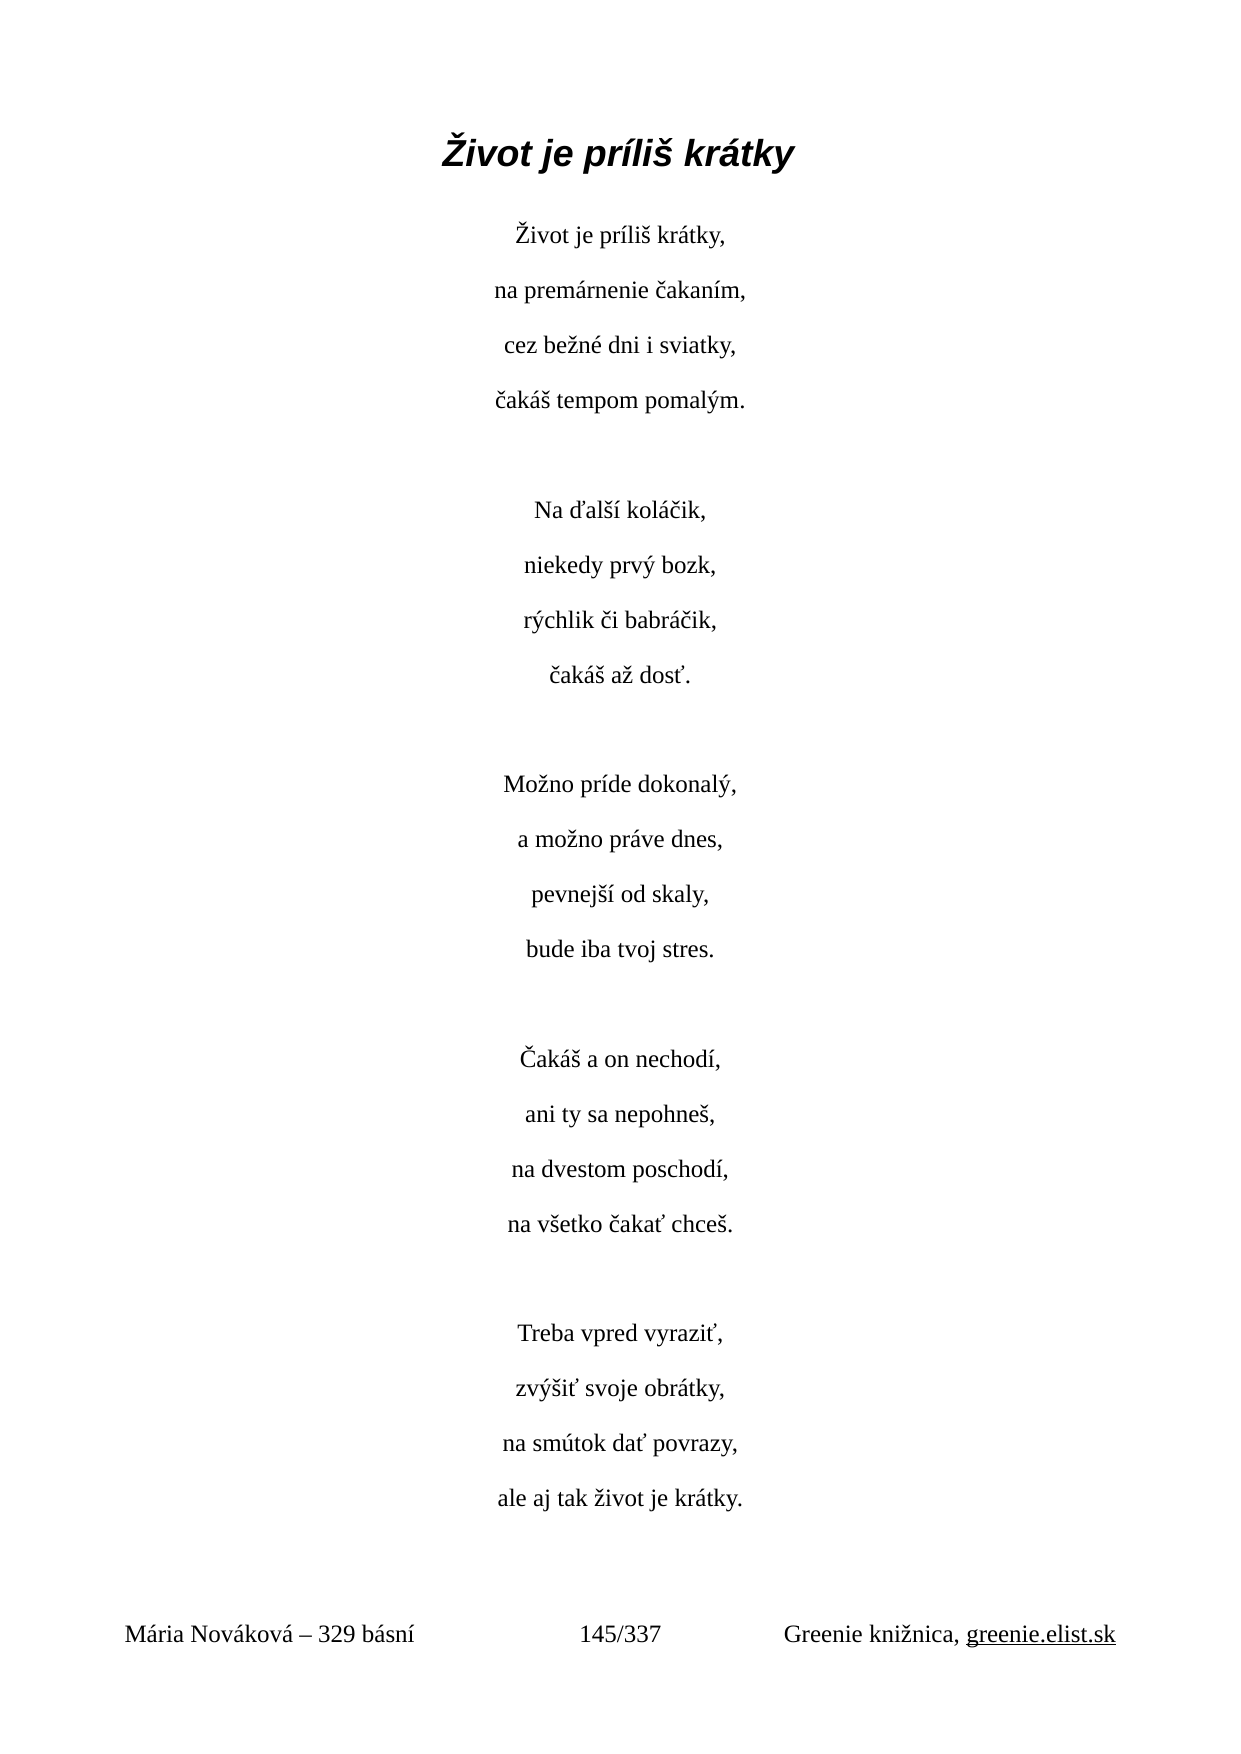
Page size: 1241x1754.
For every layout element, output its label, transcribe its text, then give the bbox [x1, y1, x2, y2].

text cez bežné dni i sviatky, [106, 330, 1134, 359]
text niekedy prvý bozk, [106, 550, 1134, 579]
text Život je príliš krátky, [106, 221, 1134, 249]
text rýchlik či babráčik, [106, 605, 1134, 633]
text čakáš tempom pomalým. [106, 385, 1134, 414]
text Čakáš a on nechodí, [106, 1044, 1134, 1073]
text a možno práve dnes, [106, 824, 1134, 853]
text Možno príde dokonalý, [106, 769, 1134, 798]
text pevnejší od skaly, [106, 879, 1134, 908]
text čakáš až dosť. [106, 660, 1134, 688]
subtitle Život je príliš krátky [106, 131, 1134, 174]
text na všetko čakať chceš. [106, 1209, 1134, 1237]
text na dvestom poschodí, [106, 1154, 1134, 1182]
text na premárnenie čakaním, [106, 275, 1134, 304]
text bude iba tvoj stres. [106, 934, 1134, 963]
text ani ty sa nepohneš, [106, 1099, 1134, 1128]
text zvýšiť svoje obrátky, [106, 1373, 1134, 1402]
text Treba vpred vyraziť, [106, 1318, 1134, 1347]
text na smútok dať povrazy, [106, 1428, 1134, 1457]
text Na ďalší koláčik, [106, 495, 1134, 524]
text ale aj tak život je krátky. [106, 1483, 1134, 1512]
